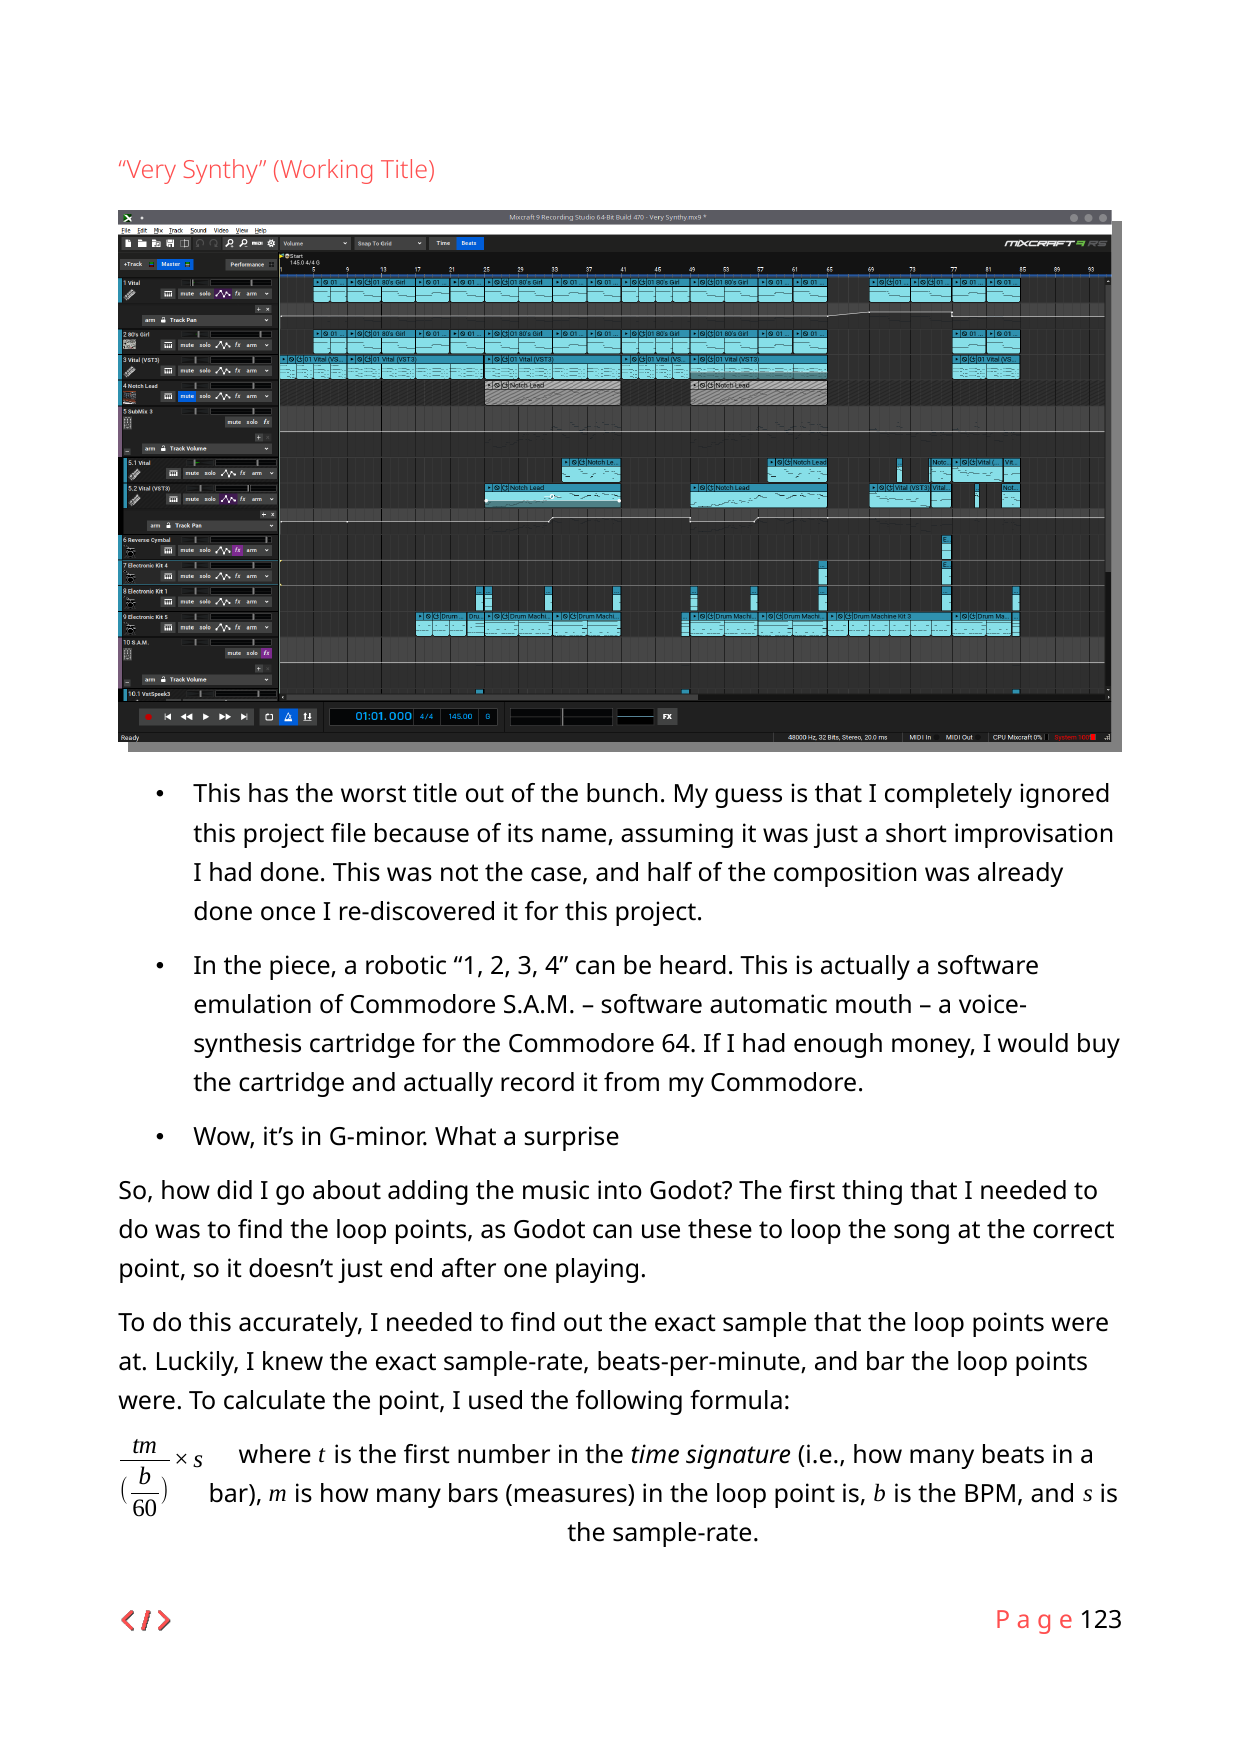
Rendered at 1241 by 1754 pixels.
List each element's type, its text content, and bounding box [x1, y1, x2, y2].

list [156, 199, 1122, 221]
list Wow, it’s in G-minor. What a surprise [156, 1118, 1122, 1153]
picture [116, 1591, 175, 1649]
subtitle “Very Synthy” (Working Title) [118, 118, 1122, 186]
text So, how did I go about adding the music into Godot? The first thing that I needed to do was to find the loop points, as Godot can use these to loop the song at the correct point, so it doesn’t just end after one playing. [118, 1172, 1122, 1285]
text To do this accurately, I needed to find out the exact sample that the loop points were at. Luckily, I knew the exact sample-rate, beats-per-minute, and bar the loop points were. To calculate the point, I used the following formula: [118, 1304, 1122, 1417]
list This has the worst title out of the bunch. My guess is that I completely ignored this project file because of its name, assuming it was just a short improvisation I had done. This was not the case, and half of the composition was already done once I re-discovered it for this project. [156, 752, 1122, 928]
picture [118, 210, 1112, 742]
text where is the first number in the time signature (i.e., how many beats in a bar), is how many bars (measures) in the loop point is, is the BPM, and is the sample-rate. [118, 1436, 1122, 1549]
list In the piece, a robotic “1, 2, 3, 4” can be heard. This is actually a software emulation of Commodore S.A.M. – software automatic mouth – a voice-synthesis cartridge for the Commodore 64. If I had enough money, I would buy the cartridge and actually record it from my Commodore. [156, 947, 1122, 1099]
